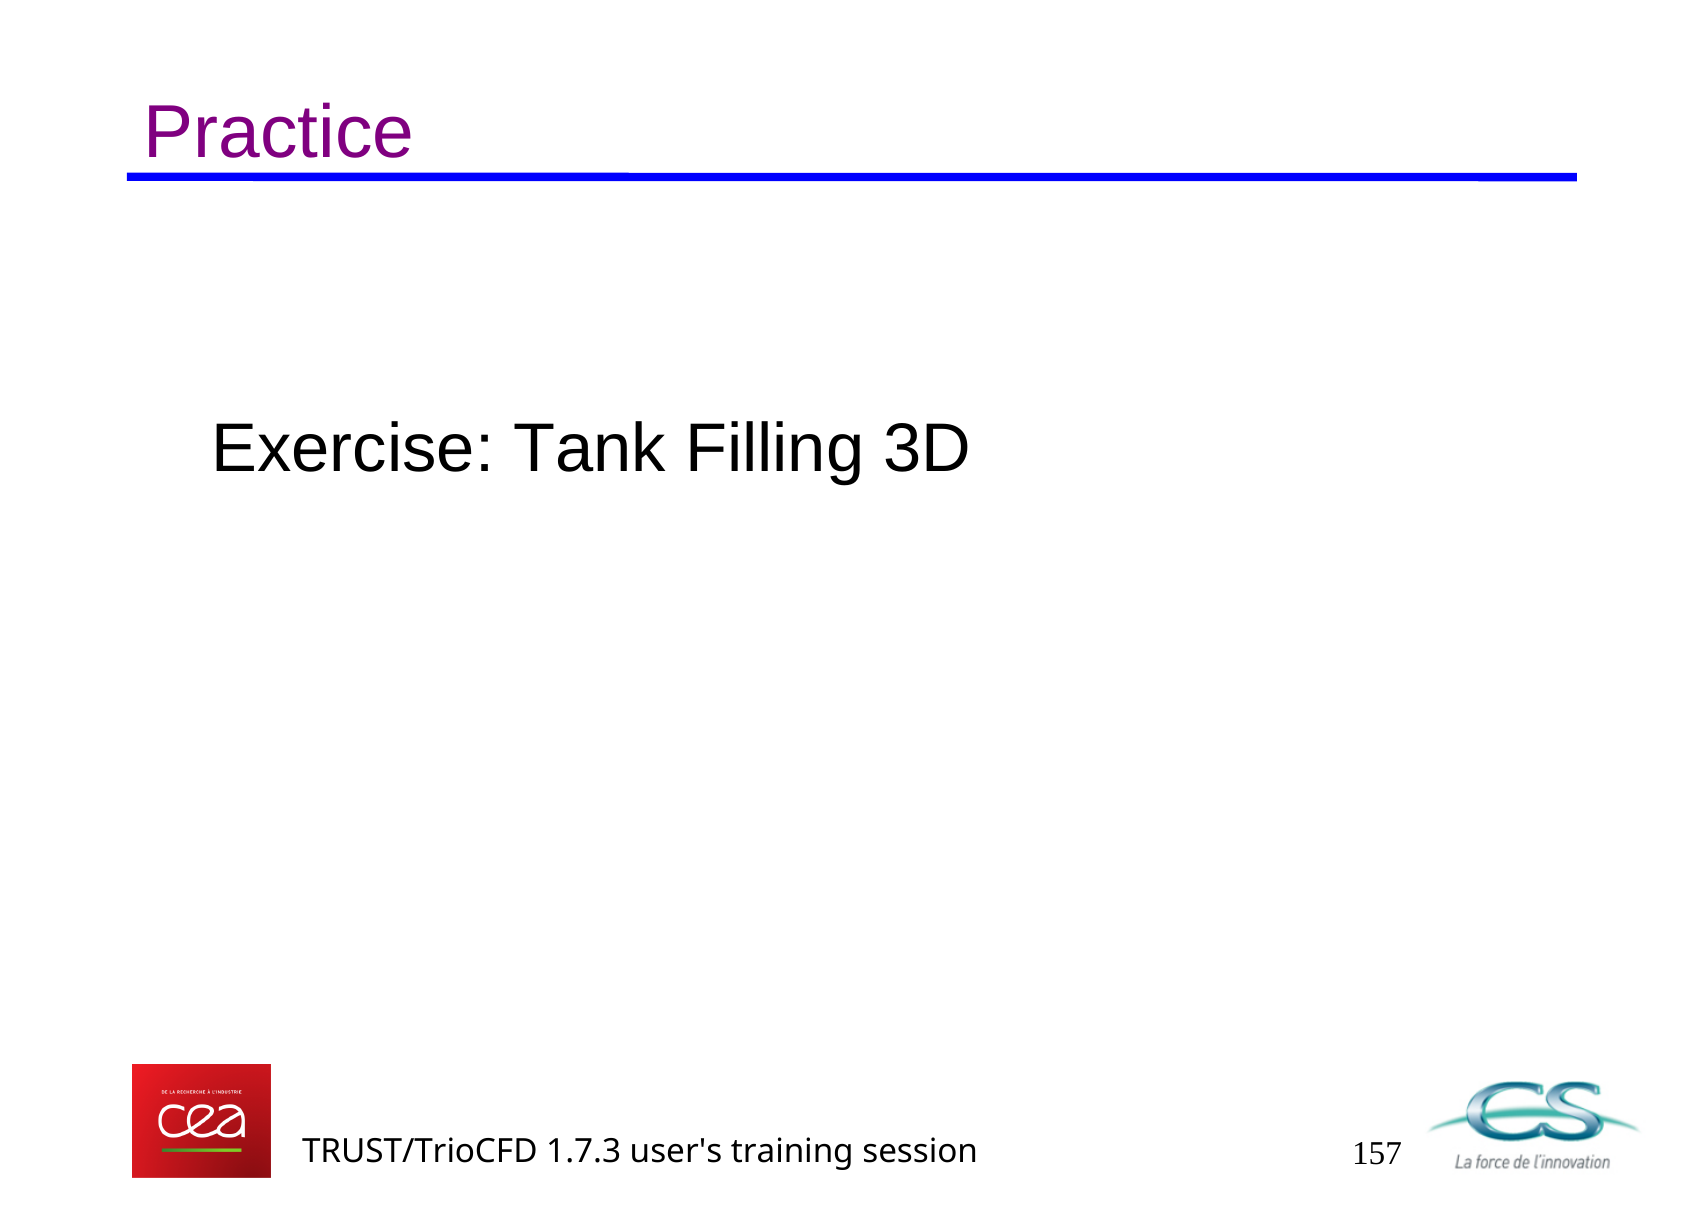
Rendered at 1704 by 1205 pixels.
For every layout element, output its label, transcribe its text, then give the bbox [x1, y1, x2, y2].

title Practice [127, 39, 1576, 215]
list Exercise: Tank Filling 3D [139, 394, 1588, 800]
picture [1423, 1072, 1648, 1179]
picture [132, 1064, 271, 1178]
